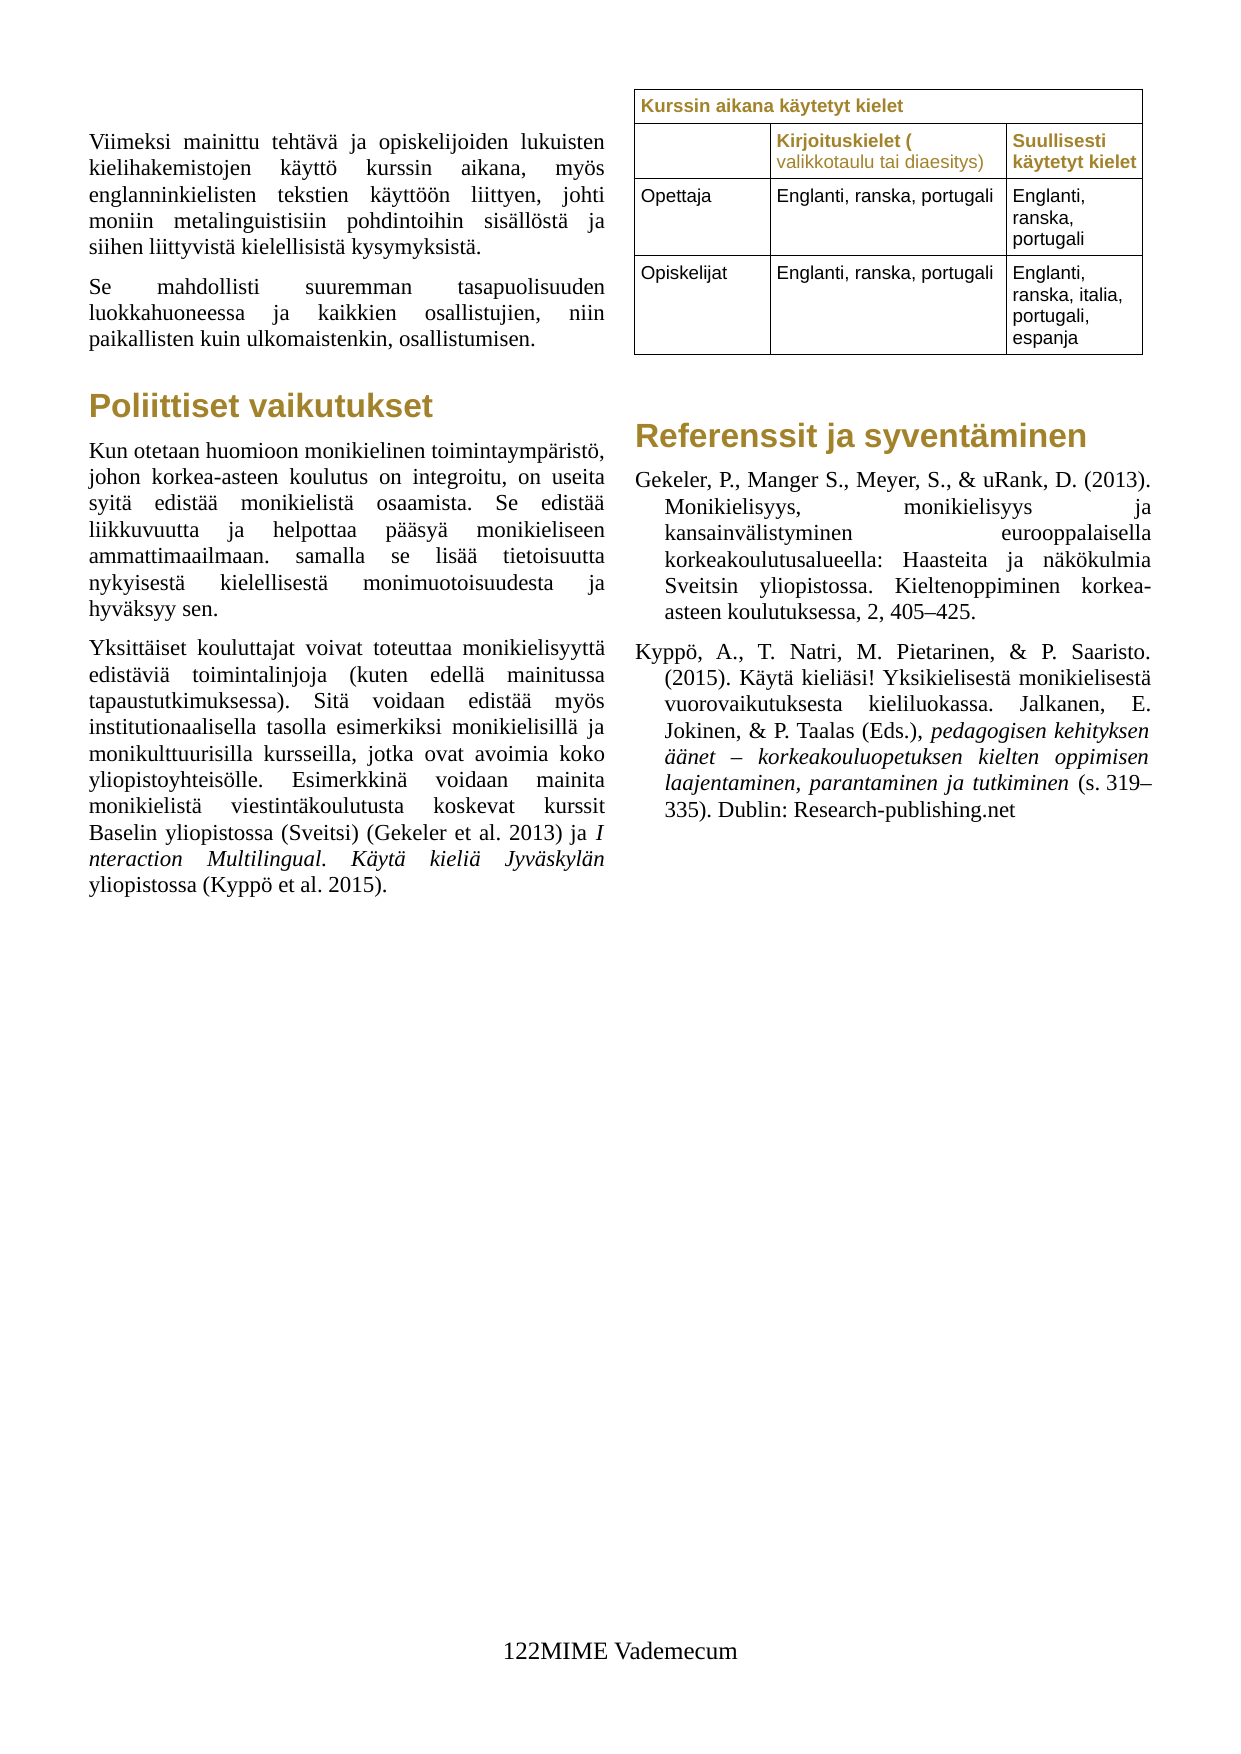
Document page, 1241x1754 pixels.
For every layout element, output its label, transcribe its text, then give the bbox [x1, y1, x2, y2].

text Se mahdollisti suuremman tasapuolisuuden luokkahuoneessa ja kaikkien osallistujien, niin paikallisten kuin ulkomaistenkin, osallistumisen. [88, 273, 605, 352]
text Kyppö, A., T. Natri, M. Pietarinen, & P. Saaristo. (2015). Käytä kieliäsi! Yksikielisestä monikielisestä vuorovaikutuksesta kieliluokassa. Jalkanen, E. Jokinen, & P. Taalas (Eds.), pedagogisen kehityksen äänet – korkeakouluopetuksen kielten oppimisen laajentaminen, parantaminen ja tutkiminen (s. 319–335). Dublin: Research-publishing.net [635, 638, 1152, 822]
subtitle Referenssit ja syventäminen [635, 415, 1152, 454]
table_cell Englanti, ranska, portugali [771, 179, 1006, 255]
table_cell [635, 124, 770, 178]
table_cell Suullisesti käytetyt kielet [1007, 124, 1142, 178]
text Viimeksi mainittu tehtävä ja opiskelijoiden lukuisten kielihakemistojen käyttö kurssin aikana, myös englanninkielisten tekstien käyttöön liittyen, johti moniin metalinguistisiin pohdintoihin sisällöstä ja siihen liittyvistä kielellisistä kysymyksistä. [88, 128, 605, 260]
table_header Kurssin aikana käytetyt kielet [635, 90, 1142, 123]
text Gekeler, P., Manger S., Meyer, S., & uRank, D. (2013). Monikielisyys, monikielisyys ja kansainvälistyminen eurooppalaisella korkeakoulutusalueella: Haasteita ja näkökulmia Sveitsin yliopistossa. Kieltenoppiminen korkea-asteen koulutuksessa, 2, 405–425. [635, 467, 1152, 625]
table_cell Kirjoituskielet ( valikkotaulu tai diaesitys) [771, 124, 1006, 178]
text Yksittäiset kouluttajat voivat toteuttaa monikielisyyttä edistäviä toimintalinjoja (kuten edellä mainitussa tapaustutkimuksessa). Sitä voidaan edistää myös institutionaalisella tasolla esimerkiksi monikielisillä ja monikulttuurisilla kursseilla, jotka ovat avoimia koko yliopistoyhteisölle. Esimerkkinä voidaan mainita monikielistä viestintäkoulutusta koskevat kurssit Baselin yliopistossa (Sveitsi) (Gekeler et al. 2013) ja I nteraction Multilingual. Käytä kieliä Jyväskylän yliopistossa (Kyppö et al. 2015). [88, 634, 605, 898]
table_cell Englanti, ranska, italia, portugali, espanja [1007, 256, 1142, 354]
subtitle Poliittiset vaikutukset [88, 386, 605, 424]
text Kun otetaan huomioon monikielinen toimintaympäristö, johon korkea-asteen koulutus on integroitu, on useita syitä edistää monikielistä osaamista. Se edistää liikkuvuutta ja helpottaa pääsyä monikieliseen ammattimaailmaan. samalla se lisää tietoisuutta nykyisestä kielellisestä monimuotoisuudesta ja hyväksyy sen. [88, 437, 605, 621]
table_cell Englanti, ranska, portugali [771, 256, 1006, 354]
table_cell Opettaja [635, 179, 770, 255]
table_cell Englanti, ranska, portugali [1007, 179, 1142, 255]
table_cell Opiskelijat [635, 256, 770, 354]
